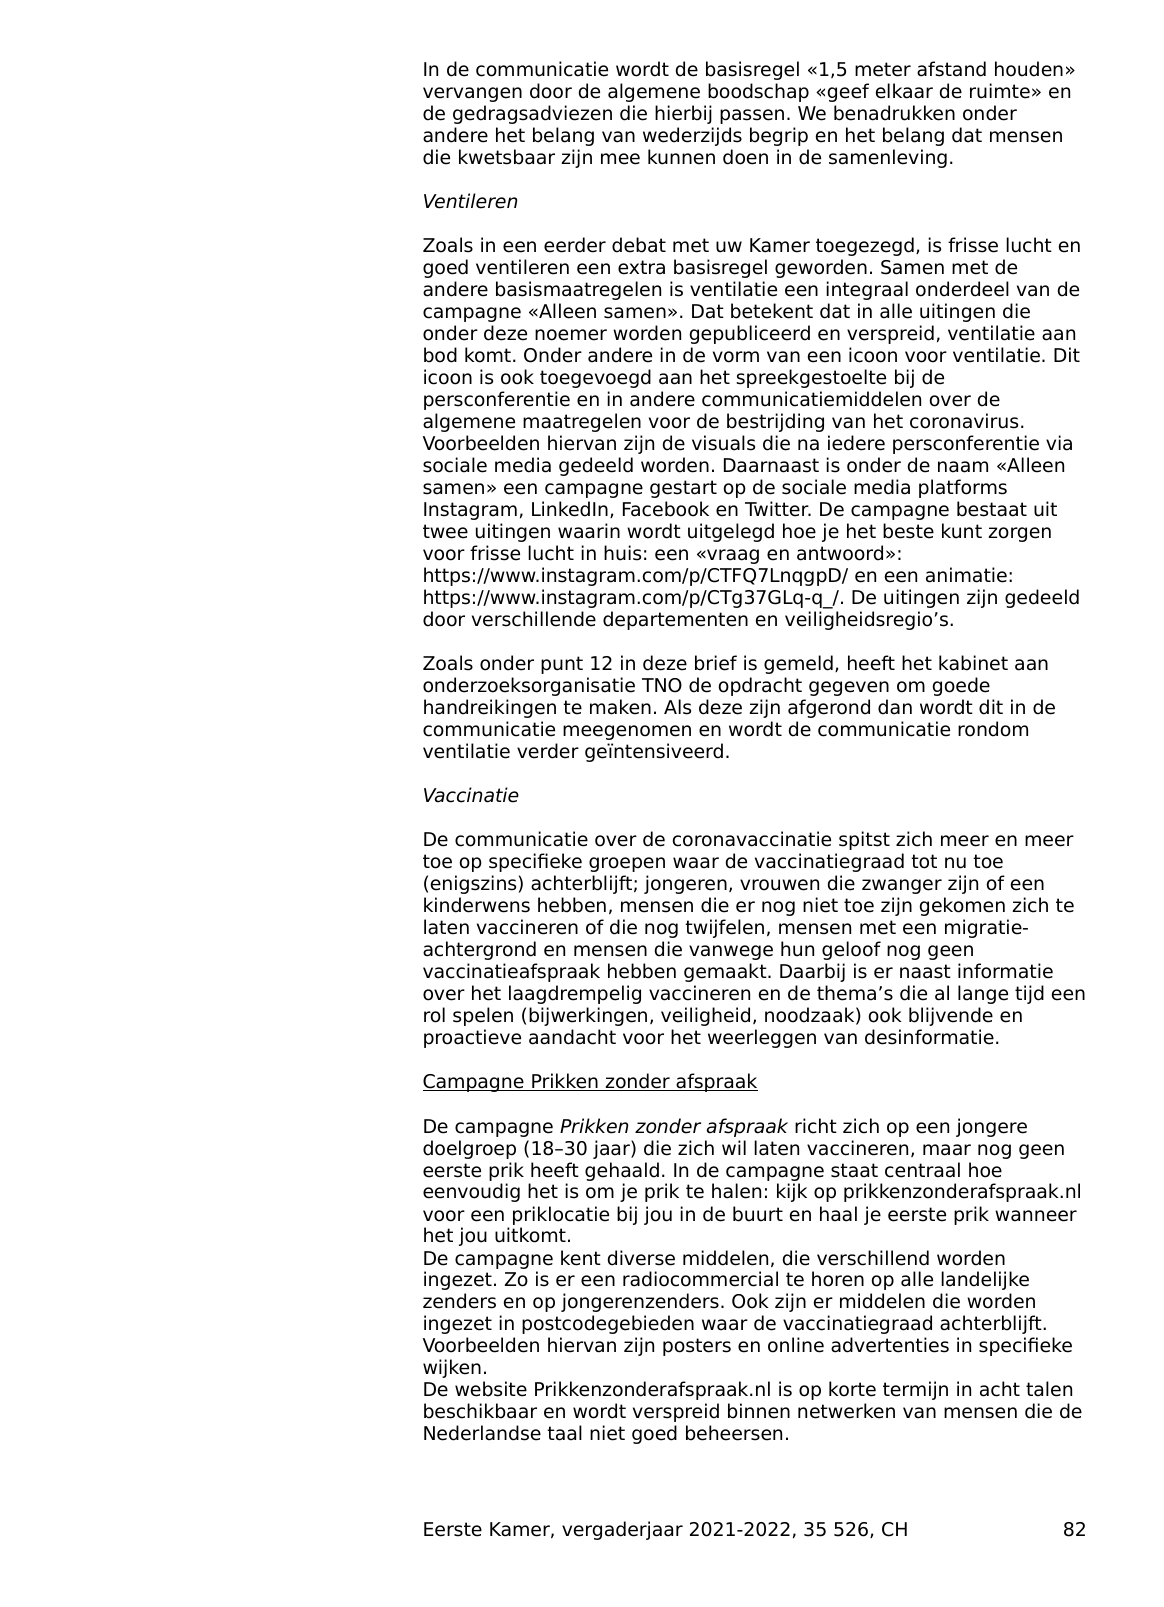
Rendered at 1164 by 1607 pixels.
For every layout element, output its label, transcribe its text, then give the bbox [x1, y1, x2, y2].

subtitle Ventileren [422, 191, 1087, 213]
text De campagne kent diverse middelen, die verschillend worden ingezet. Zo is er een radiocommercial te horen op alle landelijke zenders en op jongerenzenders. Ook zijn er middelen die worden ingezet in postcodegebieden waar de vaccinatiegraad achterblijft. Voorbeelden hiervan zijn posters en online advertenties in specifieke wijken. [422, 1247, 1087, 1379]
text De website Prikkenzonderafspraak.nl is op korte termijn in acht talen beschikbaar en wordt verspreid binnen netwerken van mensen die de Nederlandse taal niet goed beheersen. [422, 1379, 1087, 1445]
text In de communicatie wordt de basisregel «1,5 meter afstand houden» vervangen door de algemene boodschap «geef elkaar de ruimte» en de gedragsadviezen die hierbij passen. We benadrukken onder andere het belang van wederzijds begrip en het belang dat mensen die kwetsbaar zijn mee kunnen doen in de samenleving. [422, 59, 1087, 169]
text De communicatie over de coronavaccinatie spitst zich meer en meer toe op specifieke groepen waar de vaccinatiegraad tot nu toe (enigszins) achterblijft; jongeren, vrouwen die zwanger zijn of een kinderwens hebben, mensen die er nog niet toe zijn gekomen zich te laten vaccineren of die nog twijfelen, mensen met een migratie-achtergrond en mensen die vanwege hun geloof nog geen vaccinatieafspraak hebben gemaakt. Daarbij is er naast informatie over het laagdrempelig vaccineren en de thema’s die al lange tijd een rol spelen (bijwerkingen, veiligheid, noodzaak) ook blijvende en proactieve aandacht voor het weerleggen van desinformatie. [422, 829, 1087, 1049]
subtitle Campagne Prikken zonder afspraak [422, 1071, 1087, 1093]
text Zoals onder punt 12 in deze brief is gemeld, heeft het kabinet aan onderzoeksorganisatie TNO de opdracht gegeven om goede handreikingen te maken. Als deze zijn afgerond dan wordt dit in de communicatie meegenomen en wordt de communicatie rondom ventilatie verder geïntensiveerd. [422, 653, 1087, 763]
text Zoals in een eerder debat met uw Kamer toegezegd, is frisse lucht en goed ventileren een extra basisregel geworden. Samen met de andere basismaatregelen is ventilatie een integraal onderdeel van de campagne «Alleen samen». Dat betekent dat in alle uitingen die onder deze noemer worden gepubliceerd en verspreid, ventilatie aan bod komt. Onder andere in de vorm van een icoon voor ventilatie. Dit icoon is ook toegevoegd aan het spreekgestoelte bij de persconferentie en in andere communicatiemiddelen over de algemene maatregelen voor de bestrijding van het coronavirus. Voorbeelden hiervan zijn de visuals die na iedere persconferentie via sociale media gedeeld worden. Daarnaast is onder de naam «Alleen samen» een campagne gestart op de sociale media platforms Instagram, LinkedIn, Facebook en Twitter. De campagne bestaat uit twee uitingen waarin wordt uitgelegd hoe je het beste kunt zorgen voor frisse lucht in huis: een «vraag en antwoord»: https://www.instagram.com/p/CTFQ7LnqgpD/ en een animatie: https://www.instagram.com/p/CTg37GLq-q_/. De uitingen zijn gedeeld door verschillende departementen en veiligheidsregio’s. [422, 235, 1087, 631]
subtitle Vaccinatie [422, 785, 1087, 807]
text De campagne Prikken zonder afspraak richt zich op een jongere doelgroep (18–30 jaar) die zich wil laten vaccineren, maar nog geen eerste prik heeft gehaald. In de campagne staat centraal hoe eenvoudig het is om je prik te halen: kijk op prikkenzonderafspraak.nl voor een priklocatie bij jou in de buurt en haal je eerste prik wanneer het jou uitkomt. [422, 1116, 1087, 1247]
